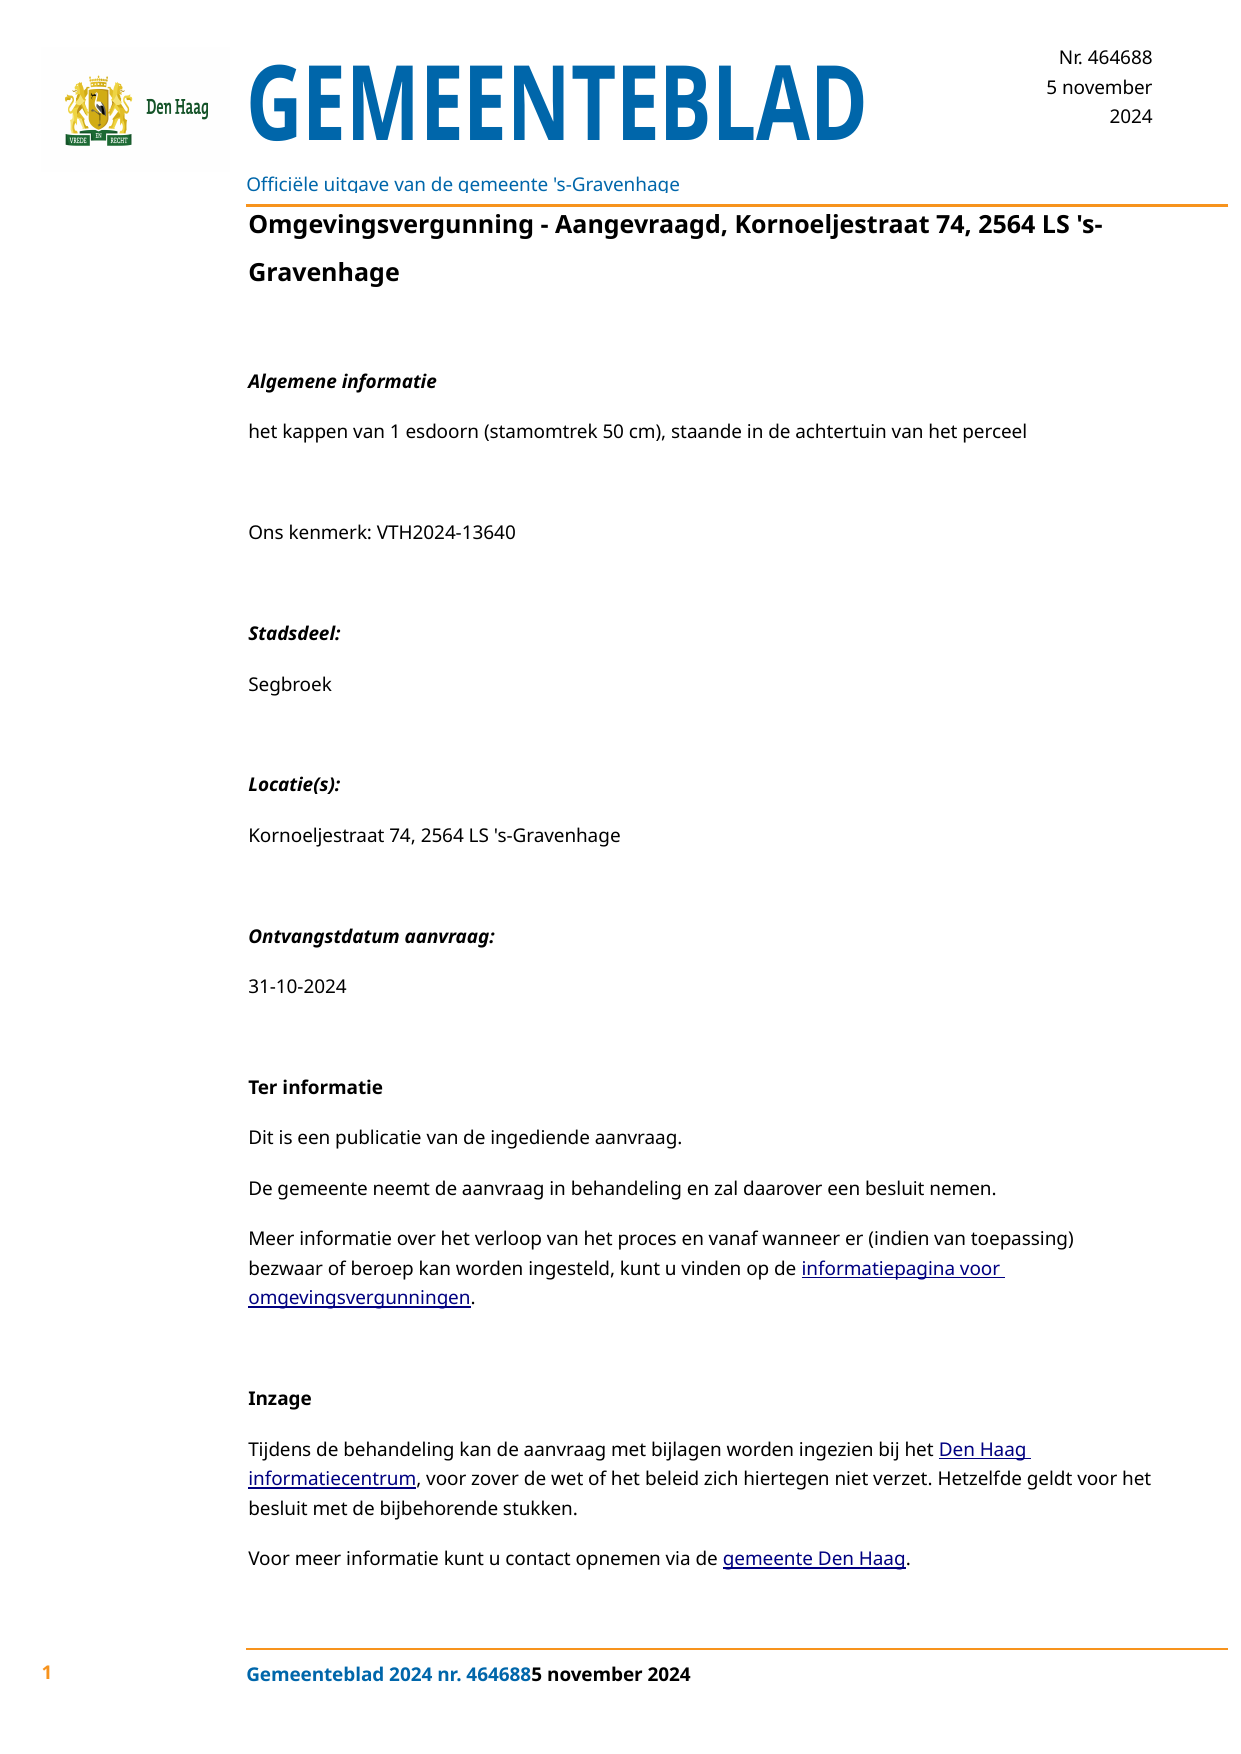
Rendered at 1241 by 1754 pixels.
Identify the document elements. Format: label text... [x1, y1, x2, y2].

text 31-10-2024 [248, 973, 1152, 999]
text Inzage [248, 1385, 1152, 1411]
text Dit is een publicatie van de ingediende aanvraag. [248, 1124, 1152, 1150]
text Segbroek [248, 671, 1152, 697]
text Ter informatie [248, 1074, 1152, 1100]
picture [41, 47, 231, 172]
text Kornoeljestraat 74, 2564 LS 's-Gravenhage [248, 822, 1152, 848]
text Stadsdeel: [248, 620, 1152, 646]
text Ontvangstdatum aanvraag: [248, 923, 1152, 949]
text De gemeente neemt de aanvraag in behandeling en zal daarover een besluit nemen. [248, 1175, 1152, 1201]
text Locatie(s): [248, 772, 1152, 797]
text Algemene informatie [248, 368, 1152, 394]
text het kappen van 1 esdoorn (stamomtrek 50 cm), staande in de achtertuin van het perceel [248, 419, 1152, 444]
text Ons kenmerk: VTH2024-13640 [248, 519, 1152, 545]
text Omgevingsvergunning - Aangevraagd, Kornoeljestraat 74, 2564 LS 's-Gravenhage [248, 207, 1152, 288]
text Meer informatie over het verloop van het proces en vanaf wanneer er (indien van toepassing) bezwaar of beroep kan worden ingesteld, kunt u vinden op de informatiepagina voor omgevingsvergunningen. [248, 1225, 1152, 1310]
text Voor meer informatie kunt u contact opnemen via de gemeente Den Haag. [248, 1545, 1152, 1571]
text Tijdens de behandeling kan de aanvraag met bijlagen worden ingezien bij het Den Haag informatiecentrum, voor zover de wet of het beleid zich hiertegen niet verzet. Hetzelfde geldt voor het besluit met de bijbehorende stukken. [248, 1436, 1152, 1521]
